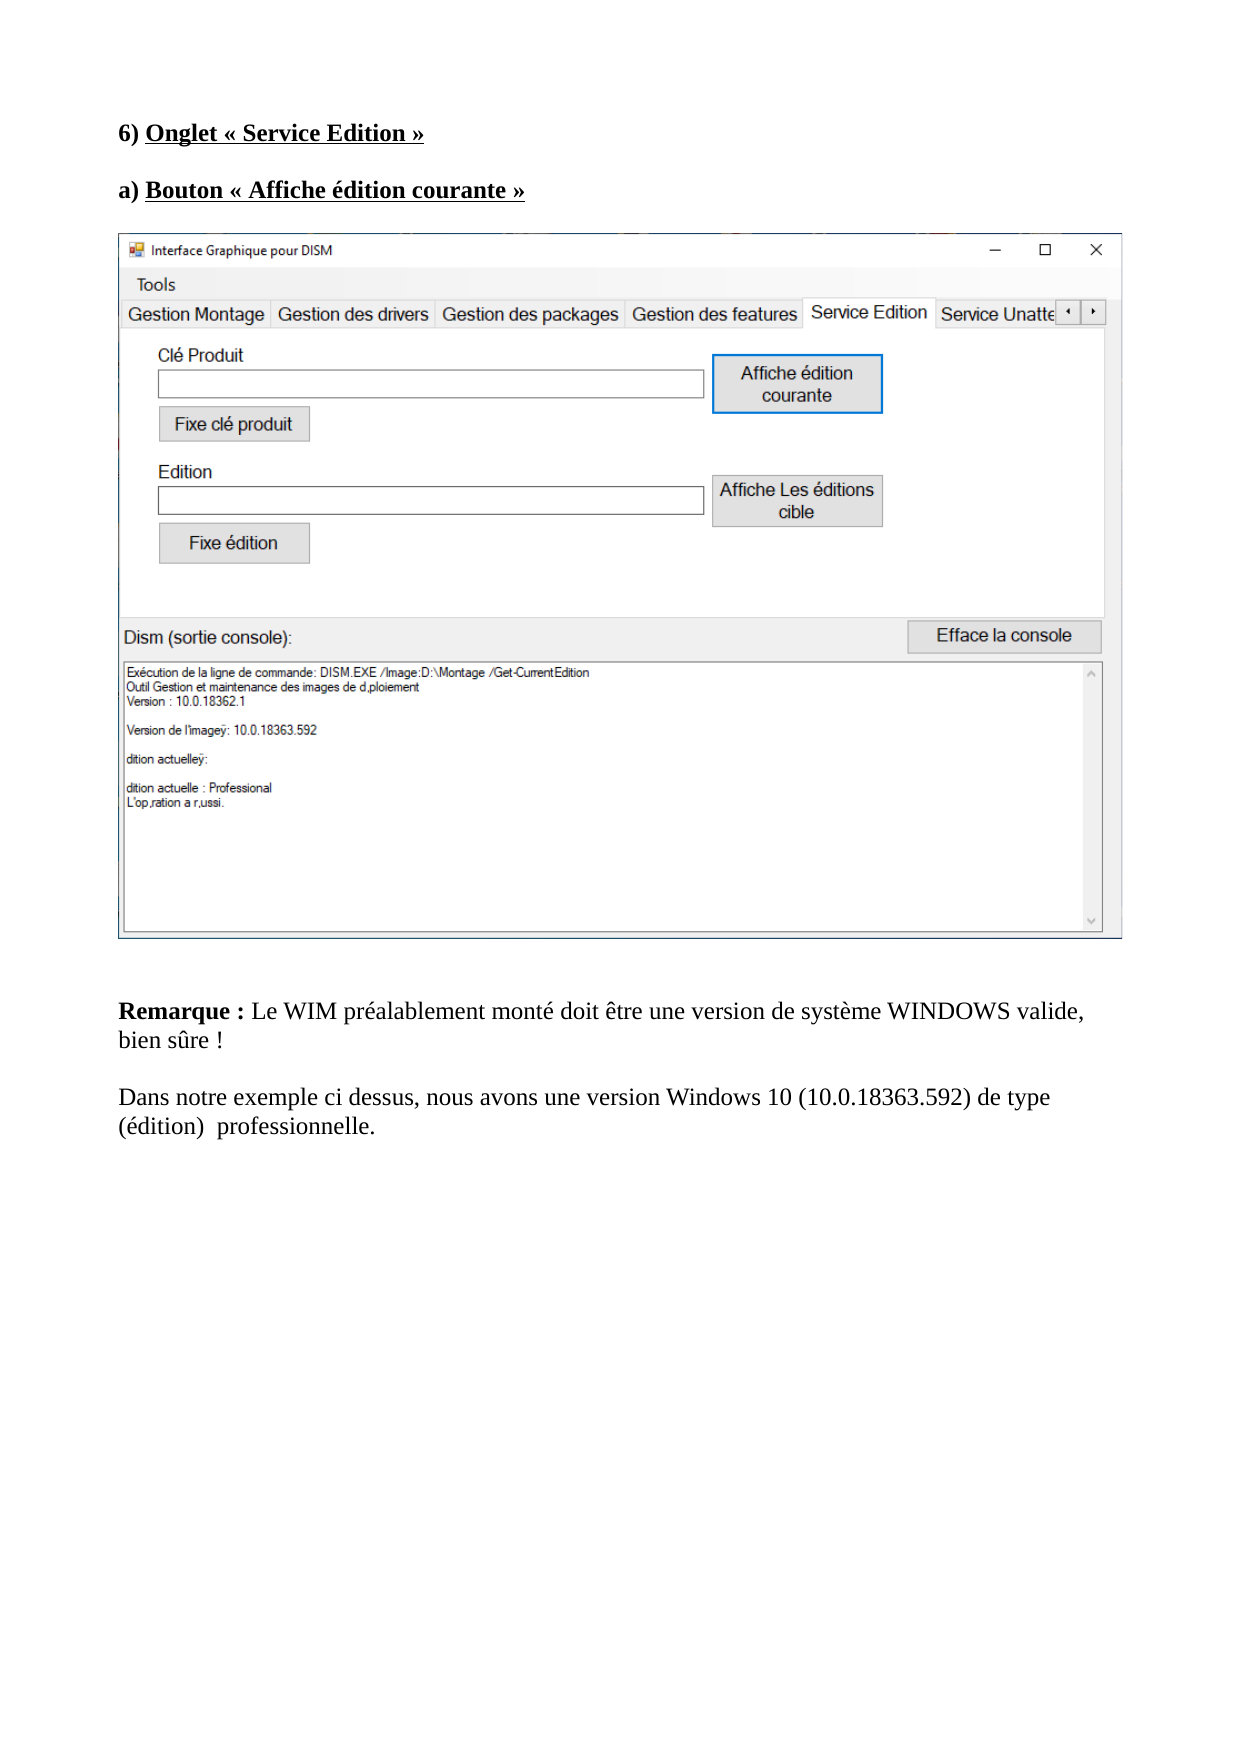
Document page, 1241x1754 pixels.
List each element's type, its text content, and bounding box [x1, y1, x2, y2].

text 6) Onglet « Service Edition » [118, 118, 1122, 147]
text a) Bouton « Affiche édition courante » [118, 176, 1122, 204]
text Remarque : Le WIM préalablement monté doit être une version de système WINDOWS valide, bien sûre ! [118, 996, 1122, 1053]
text Dans notre exemple ci dessus, nous avons une version Windows 10 (10.0.18363.592) de type (édition) professionnelle. [118, 1082, 1122, 1140]
picture [118, 233, 1123, 939]
